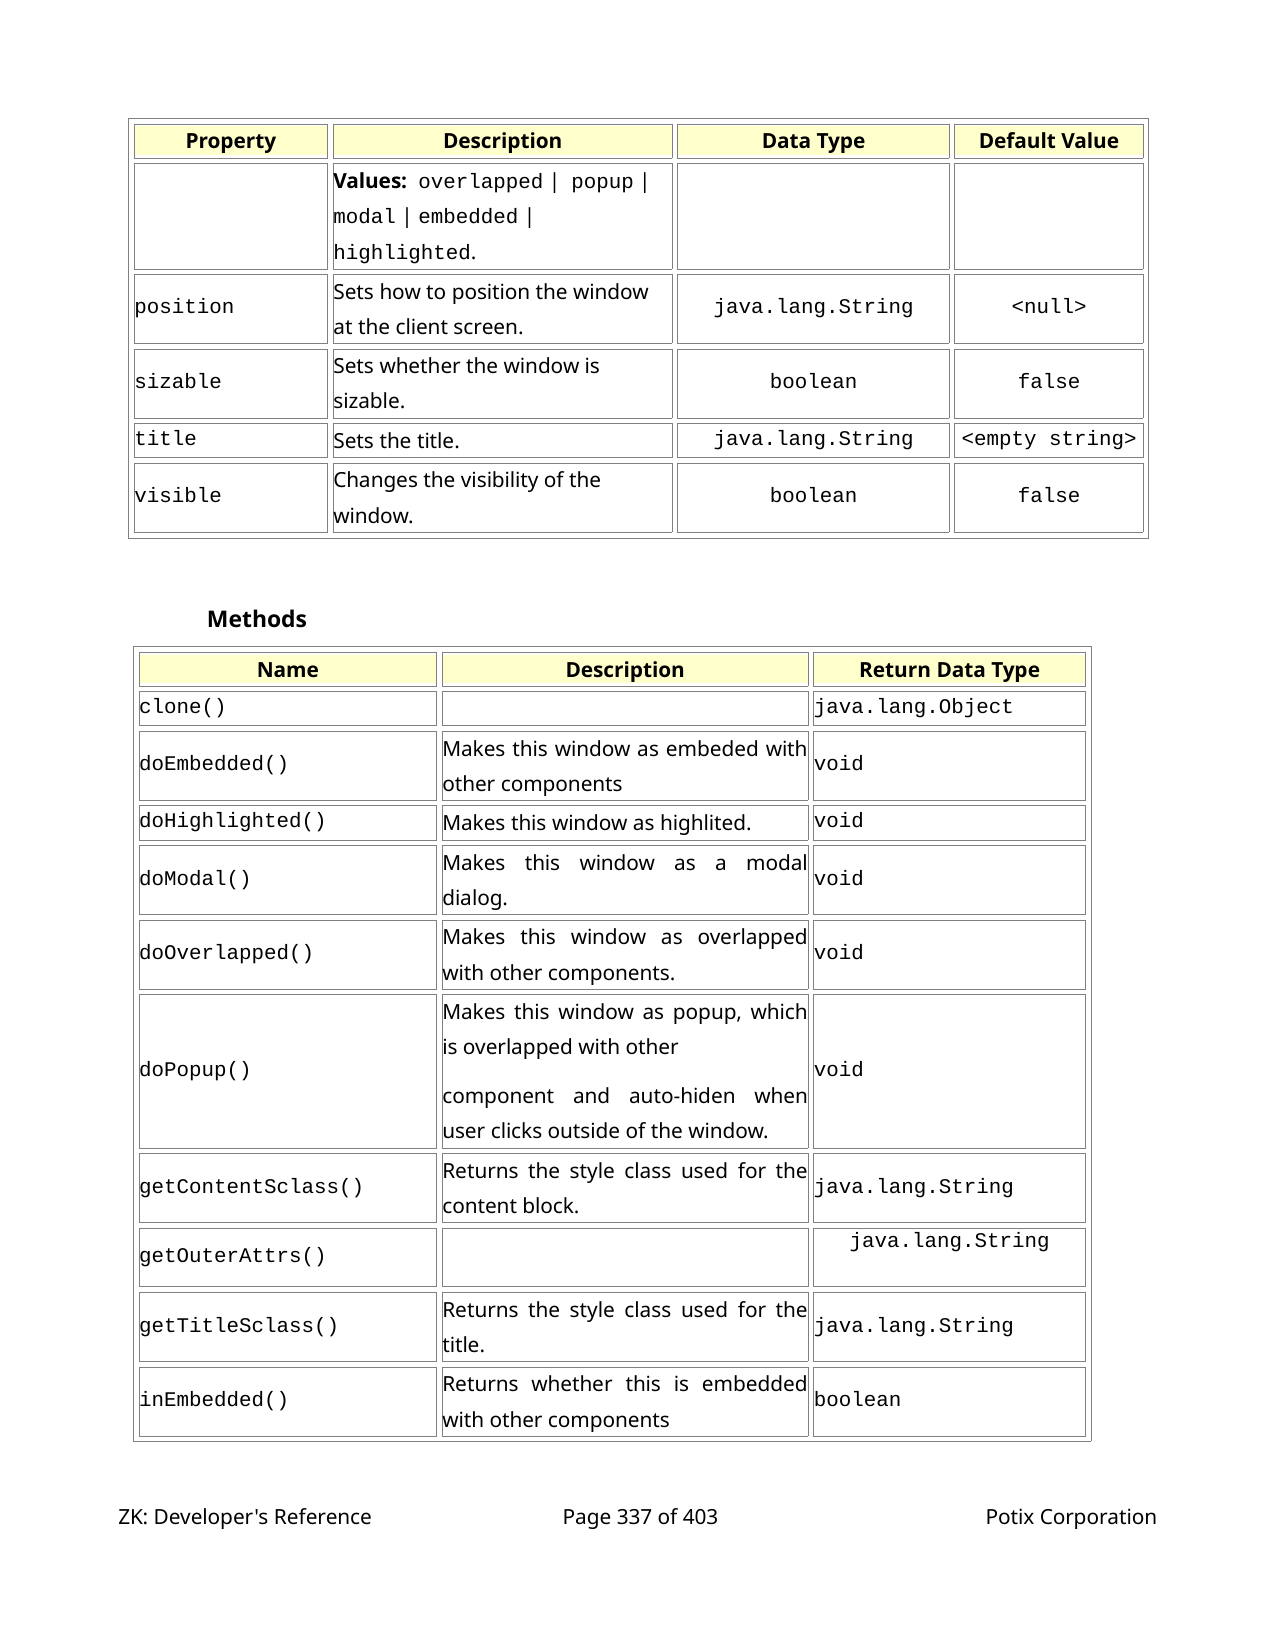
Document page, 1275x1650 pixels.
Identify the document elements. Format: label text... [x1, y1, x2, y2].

table_header Return Data Type [811, 647, 1088, 686]
table_cell inEmbedded() [136, 1361, 439, 1436]
table_cell Makes this window as overlapped with other components. [439, 914, 811, 989]
table_cell false [952, 343, 1146, 418]
table_cell [675, 158, 952, 268]
table_cell getOuterAttrs() [136, 1222, 439, 1286]
table_cell [439, 1222, 811, 1286]
table_cell doOverlapped() [136, 914, 439, 989]
table_cell Makes this window as a modal dialog. [439, 840, 811, 914]
table_cell [443, 1229, 808, 1286]
table_cell getTitleSclass() [136, 1286, 439, 1361]
table_cell boolean [811, 1361, 1088, 1436]
table_cell [443, 692, 808, 725]
table_cell java.lang.String [811, 1286, 1088, 1361]
subtitle Methods [207, 603, 1157, 634]
table_cell Makes this window as popup, which is overlapped with other component and auto-hiden when user clicks outside of the window. [439, 989, 811, 1148]
table_cell void [811, 800, 1088, 839]
table_cell Sets whether the window is sizable. [330, 343, 675, 418]
table_cell Makes this window as embeded with other components [439, 725, 811, 800]
table_cell java.lang.Object [811, 686, 1088, 725]
table_cell void [811, 914, 1088, 989]
table_header Property [131, 119, 330, 158]
table_cell sizable [131, 343, 330, 418]
table_header Data Type [675, 119, 952, 158]
table_cell position [131, 269, 330, 343]
table_cell java.lang.String [811, 1222, 1088, 1286]
table_header Default Value [952, 119, 1146, 158]
table_cell void [811, 989, 1088, 1148]
table_cell <empty string> [952, 418, 1146, 457]
table_cell boolean [675, 343, 952, 418]
table_cell Values: overlapped | popup | modal | embedded | highlighted. [330, 158, 675, 268]
table_cell void [811, 840, 1088, 914]
table_cell visible [131, 457, 330, 532]
table_cell [439, 686, 811, 725]
table_cell Returns the style class used for the title. [439, 1286, 811, 1361]
table_cell clone() [136, 686, 439, 725]
table_header Description [439, 647, 811, 686]
table_cell Sets the title. [330, 418, 675, 457]
table_cell boolean [675, 457, 952, 532]
table_cell doModal() [136, 840, 439, 914]
table_cell java.lang.String [675, 418, 952, 457]
table_cell doHighlighted() [136, 800, 439, 839]
table_cell Returns whether this is embedded with other components [439, 1361, 811, 1436]
table_cell [131, 158, 330, 268]
table_cell [952, 158, 1146, 268]
table_cell java.lang.String [675, 269, 952, 343]
table_cell title [131, 418, 330, 457]
table_header Name [136, 647, 439, 686]
table_cell false [952, 457, 1146, 532]
table_cell Changes the visibility of the window. [330, 457, 675, 532]
table_cell Sets how to position the window at the client screen. [330, 269, 675, 343]
table_cell doPopup() [136, 989, 439, 1148]
table_cell Returns the style class used for the content block. [439, 1148, 811, 1222]
table_header Description [330, 119, 675, 158]
table_cell void [811, 725, 1088, 800]
table_cell java.lang.String [811, 1148, 1088, 1222]
table_cell Makes this window as highlited. [439, 800, 811, 839]
table_cell getContentSclass() [136, 1148, 439, 1222]
table_cell <null> [952, 269, 1146, 343]
table_cell doEmbedded() [136, 725, 439, 800]
